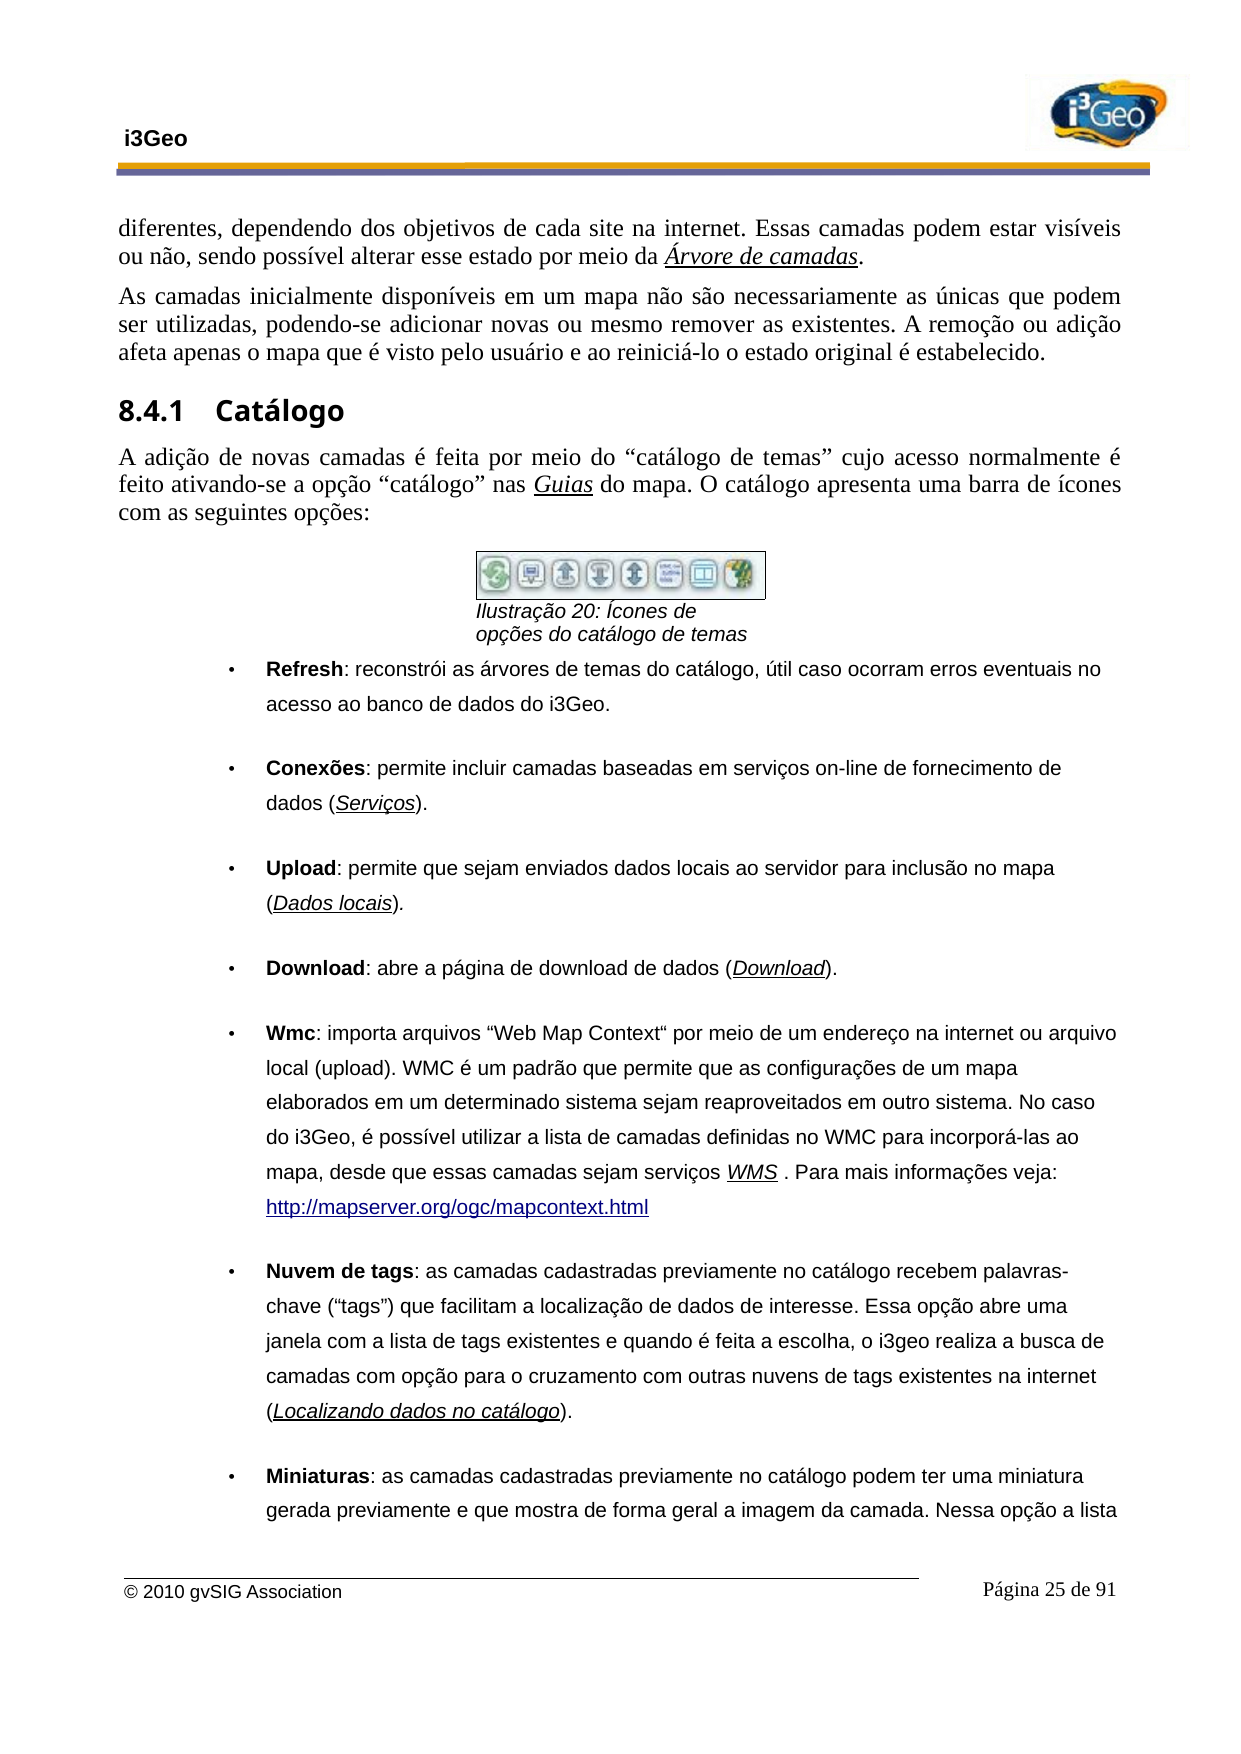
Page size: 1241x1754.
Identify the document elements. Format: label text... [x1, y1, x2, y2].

list Nuvem de tags: as camadas cadastradas previamente no catálogo recebem palavras-chave (“tags”) que facilitam a localização de dados de interesse. Essa opção abre uma janela com a lista de tags existentes e quando é feita a escolha, o i3geo realiza a busca de camadas com opção para o cruzamento com outras nuvens de tags existentes na internet (Localizando dados no catálogo). [228, 1260, 1122, 1422]
list Ilustração 20: Ícones de opções do catálogo de temas [476, 600, 764, 646]
list Miniaturas: as camadas cadastradas previamente no catálogo podem ter uma miniatura gerada previamente e que mostra de forma geral a imagem da camada. Nessa opção a lista [228, 1464, 1122, 1522]
text diferentes, dependendo dos objetivos de cada site na internet. Essas camadas podem estar visíveis ou não, sendo possível alterar esse estado por meio da Árvore de camadas. [118, 214, 1122, 270]
list Conexões: permite incluir camadas baseadas em serviços on-line de fornecimento de dados (Serviços). [228, 757, 1122, 815]
picture [1025, 74, 1191, 151]
subtitle Catálogo [118, 391, 1122, 430]
text As camadas inicialmente disponíveis em um mapa não são necessariamente as únicas que podem ser utilizadas, podendo-se adicionar novas ou mesmo remover as existentes. A remoção ou adição afeta apenas o mapa que é visto pelo usuário e ao reiniciá-lo o estado original é estabelecido. [118, 282, 1122, 366]
text A adição de novas camadas é feita por meio do “catálogo de temas” cujo acesso normalmente é feito ativando-se a opção “catálogo” nas Guias do mapa. O catálogo apresenta uma barra de ícones com as seguintes opções: [118, 443, 1122, 526]
list Wmc: importa arquivos “Web Map Context“ por meio de um endereço na internet ou arquivo local (upload). WMC é um padrão que permite que as configurações de um mapa elaborados em um determinado sistema sejam reaproveitados em outro sistema. No caso do i3Geo, é possível utilizar a lista de camadas definidas no WMC para incorporá-las ao mapa, desde que essas camadas sejam serviços WMS . Para mais informações veja: http://mapserver.org/ogc/mapcontext.html [228, 1021, 1122, 1218]
list Upload: permite que sejam enviados dados locais ao servidor para inclusão no mapa (Dados locais). [228, 857, 1122, 915]
picture [477, 552, 765, 599]
list Download: abre a página de download de dados (Download). [228, 956, 1122, 979]
list Refresh: reconstrói as árvores de temas do catálogo, útil caso ocorram erros eventuais no acesso ao banco de dados do i3Geo. [228, 596, 1122, 715]
